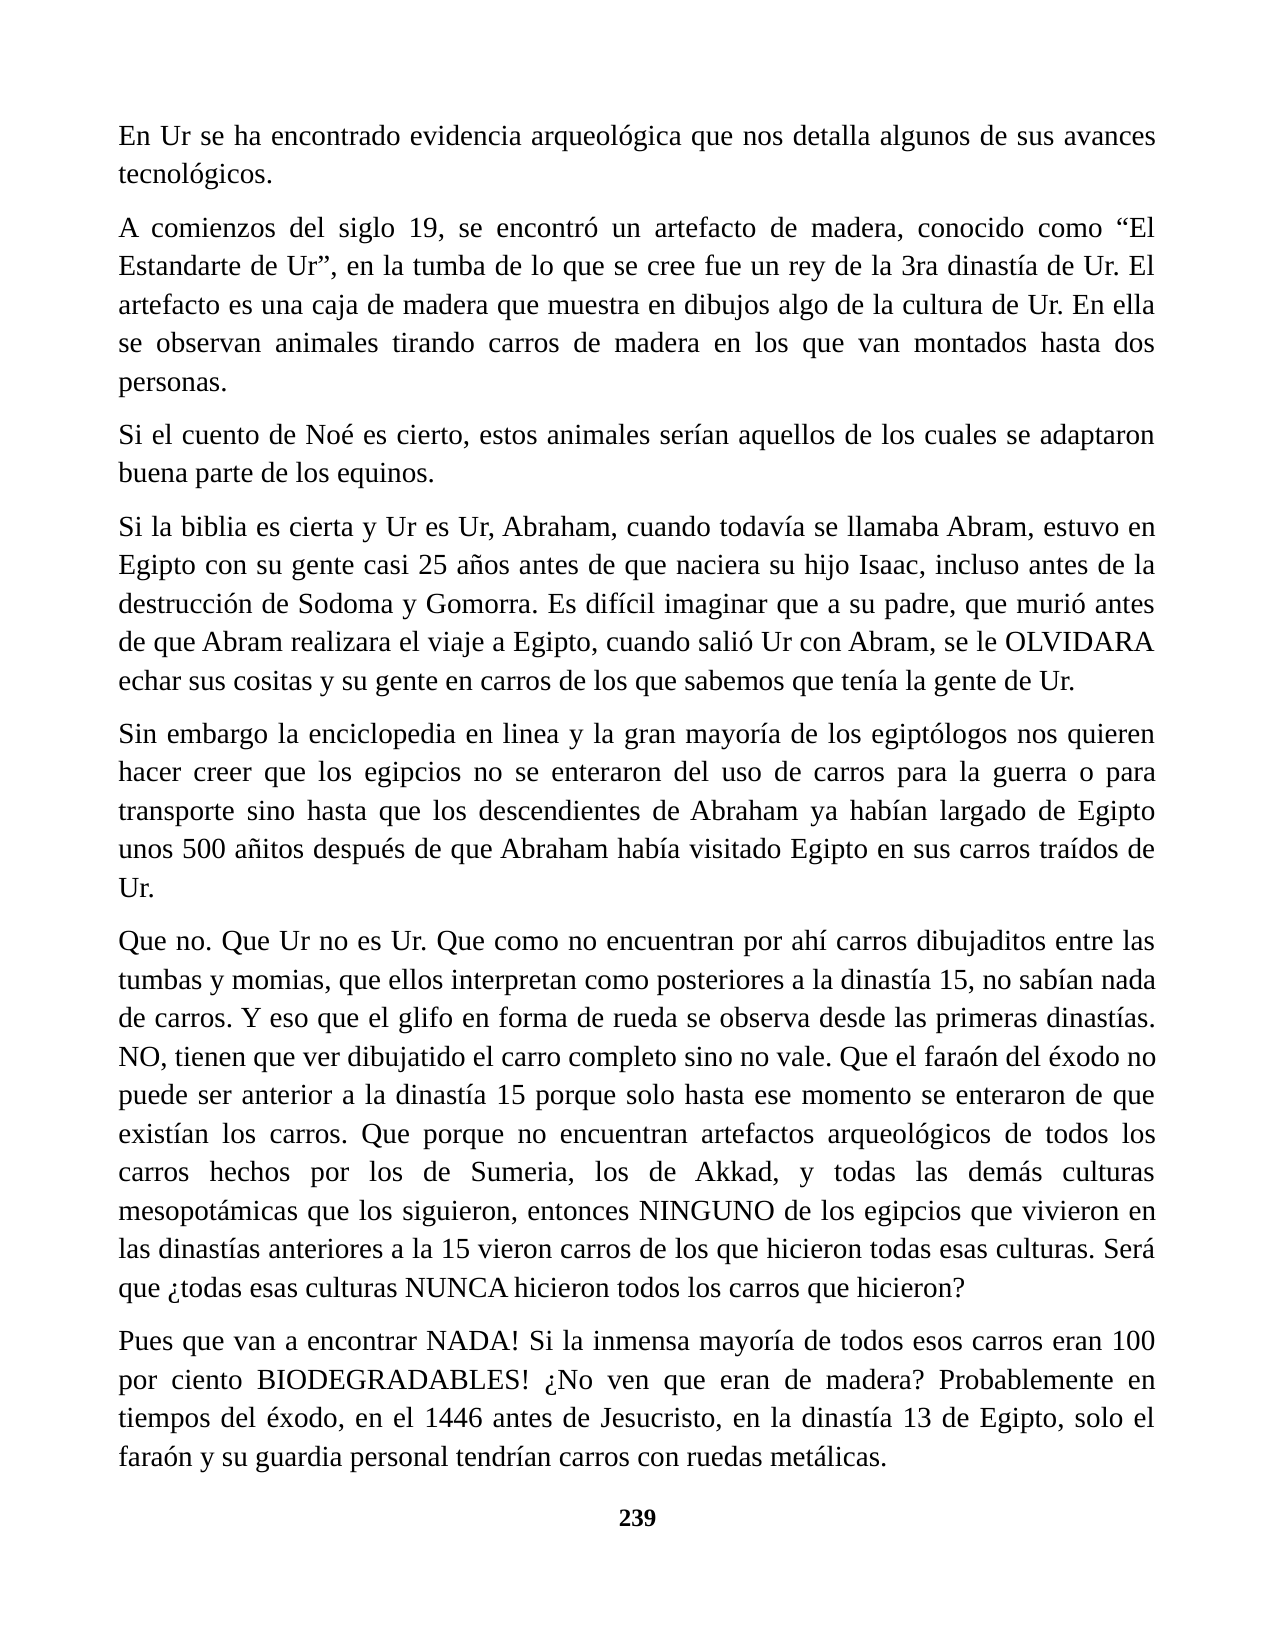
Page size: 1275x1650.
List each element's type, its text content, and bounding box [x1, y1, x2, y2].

text Sin embargo la enciclopedia en linea y la gran mayoría de los egiptólogos nos quieren hacer creer que los egipcios no se enteraron del uso de carros para la guerra o para transporte sino hasta que los descendientes de Abraham ya habían largado de Egipto unos 500 añitos después de que Abraham había visitado Egipto en sus carros traídos de Ur. [118, 716, 1157, 904]
text Si el cuento de Noé es cierto, estos animales serían aquellos de los cuales se adaptaron buena parte de los equinos. [118, 417, 1157, 489]
text Que no. Que Ur no es Ur. Que como no encuentran por ahí carros dibujaditos entre las tumbas y momias, que ellos interpretan como posteriores a la dinastía 15, no sabían nada de carros. Y eso que el glifo en forma de rueda se observa desde las primeras dinastías. NO, tienen que ver dibujatido el carro completo sino no vale. Que el faraón del éxodo no puede ser anterior a la dinastía 15 porque solo hasta ese momento se enteraron de que existían los carros. Que porque no encuentran artefactos arqueológicos de todos los carros hechos por los de Sumeria, los de Akkad, y todas las demás culturas mesopotámicas que los siguieron, entonces NINGUNO de los egipcios que vivieron en las dinastías anteriores a la 15 vieron carros de los que hicieron todas esas culturas. Será que ¿todas esas culturas NUNCA hicieron todos los carros que hicieron? [118, 923, 1157, 1304]
text Pues que van a encontrar NADA! Si la inmensa mayoría de todos esos carros eran 100 por ciento BIODEGRADABLES! ¿No ven que eran de madera? Probablemente en tiempos del éxodo, en el 1446 antes de Jesucristo, en la dinastía 13 de Egipto, solo el faraón y su guardia personal tendrían carros con ruedas metálicas. [118, 1323, 1157, 1472]
text Si la biblia es cierta y Ur es Ur, Abraham, cuando todavía se llamaba Abram, estuvo en Egipto con su gente casi 25 años antes de que naciera su hijo Isaac, incluso antes de la destrucción de Sodoma y Gomorra. Es difícil imaginar que a su padre, que murió antes de que Abram realizara el viaje a Egipto, cuando salió Ur con Abram, se le OLVIDARA echar sus cositas y su gente en carros de los que sabemos que tenía la gente de Ur. [118, 509, 1157, 696]
text En Ur se ha encontrado evidencia arqueológica que nos detalla algunos de sus avances tecnológicos. [118, 118, 1157, 190]
text A comienzos del siglo 19, se encontró un artefacto de madera, conocido como “El Estandarte de Ur”, en la tumba de lo que se cree fue un rey de la 3ra dinastía de Ur. El artefacto es una caja de madera que muestra en dibujos algo de la cultura de Ur. En ella se observan animales tirando carros de madera en los que van montados hasta dos personas. [118, 210, 1157, 397]
